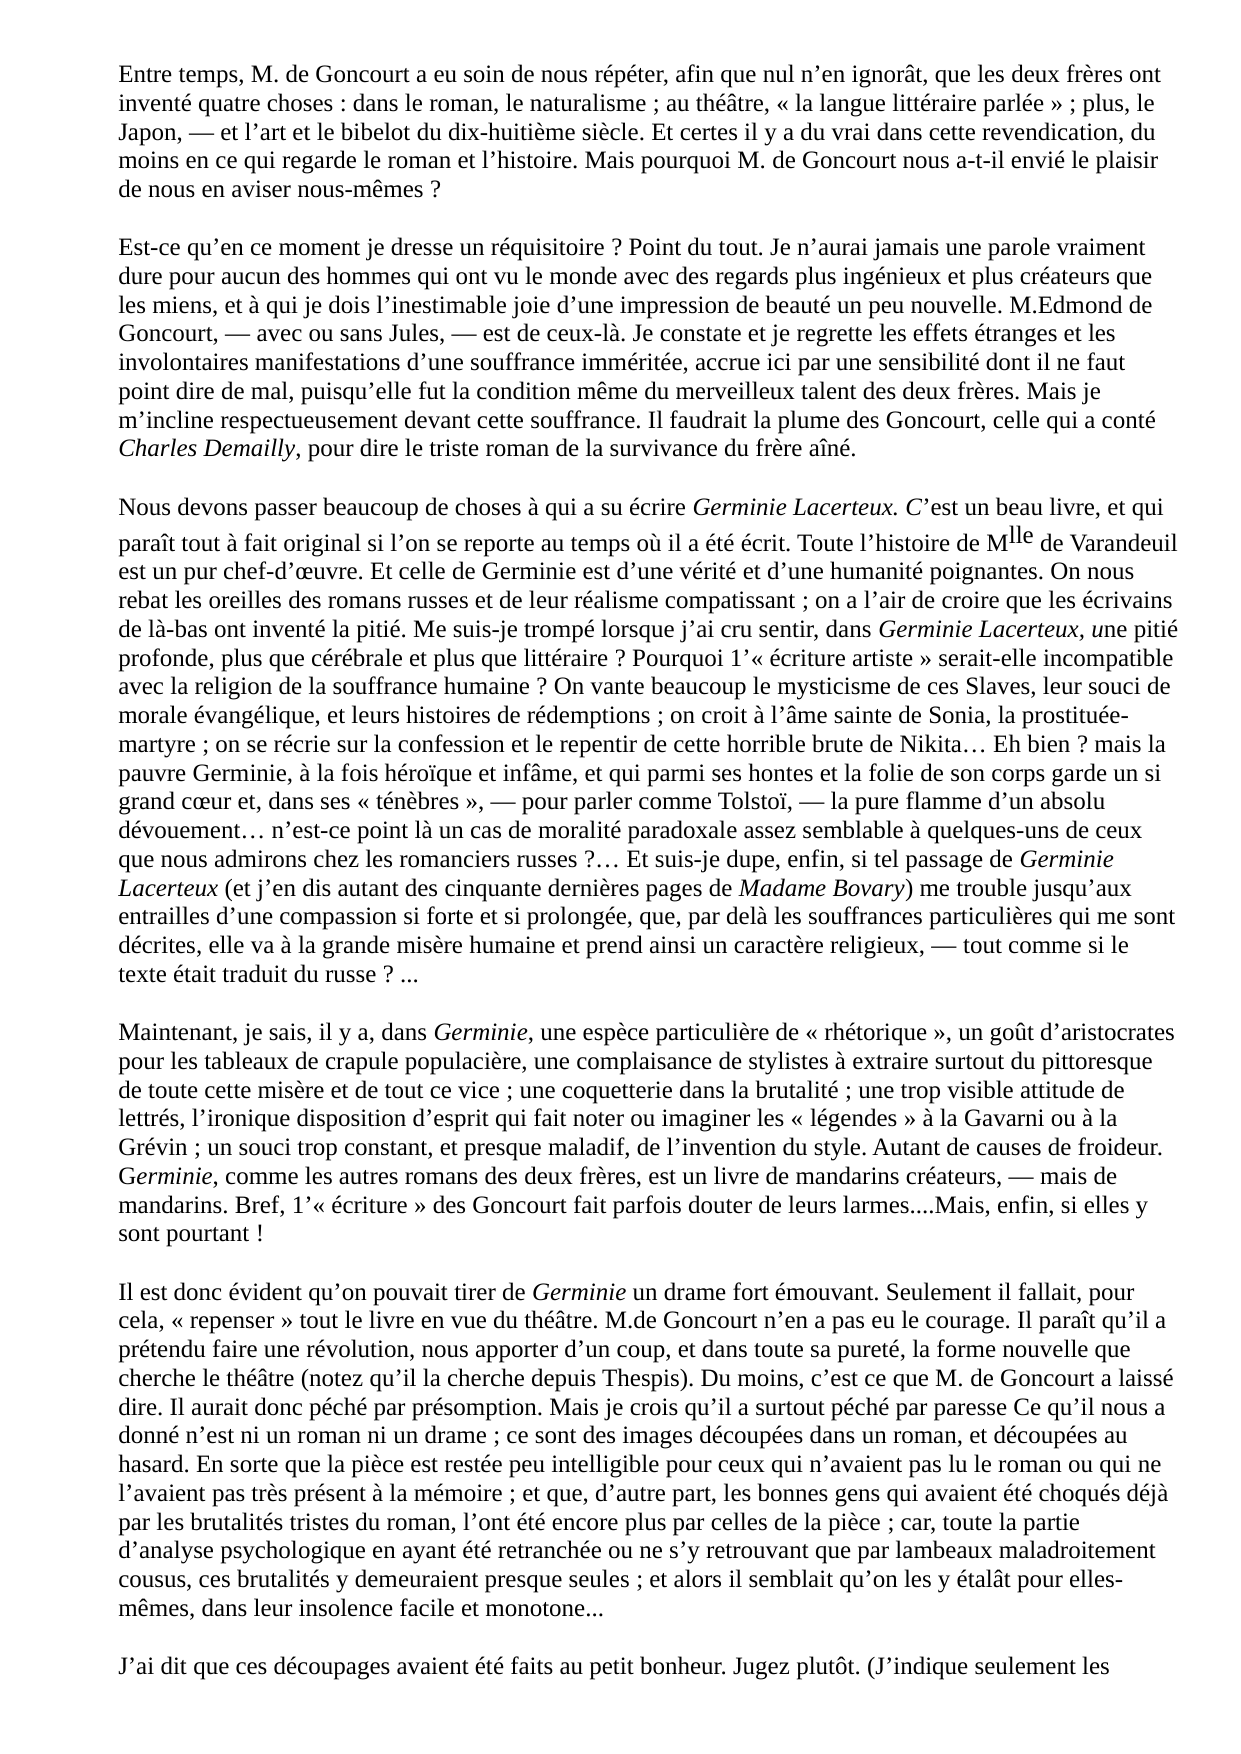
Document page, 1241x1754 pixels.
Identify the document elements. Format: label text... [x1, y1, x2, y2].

text J’ai dit que ces découpages avaient été faits au petit bonheur. Jugez plutôt. (J’indique seulement les [118, 1651, 1181, 1680]
text Maintenant, je sais, il y a, dans Germinie, une espèce particulière de « rhétorique », un goût d’aristocrates pour les tableaux de crapule populacière, une complaisance de stylistes à extraire surtout du pittoresque de toute cette misère et de tout ce vice ; une coquetterie dans la brutalité ; une trop visible attitude de lettrés, l’ironique disposition d’esprit qui fait noter ou imaginer les « légendes » à la Gavarni ou à la Grévin ; un souci trop constant, et presque maladif, de l’invention du style. Autant de causes de froideur. Germinie, comme les autres romans des deux frères, est un livre de mandarins créateurs, — mais de mandarins. Bref, 1’« écriture » des Goncourt fait parfois douter de leurs larmes....Mais, enfin, si elles y sont pourtant ! [118, 1017, 1181, 1247]
text Entre temps, M. de Goncourt a eu soin de nous répéter, afin que nul n’en ignorât, que les deux frères ont inventé quatre choses : dans le roman, le naturalisme ; au théâtre, « la langue littéraire parlée » ; plus, le Japon, — et l’art et le bibelot du dix-huitième siècle. Et certes il y a du vrai dans cette revendication, du moins en ce qui regarde le roman et l’histoire. Mais pourquoi M. de Goncourt nous a-t-il envié le plaisir de nous en aviser nous-mêmes ? [118, 59, 1181, 203]
text Il est donc évident qu’on pouvait tirer de Germinie un drame fort émouvant. Seulement il fallait, pour cela, « repenser » tout le livre en vue du théâtre. M.de Goncourt n’en a pas eu le courage. Il paraît qu’il a prétendu faire une révolution, nous apporter d’un coup, et dans toute sa pureté, la forme nouvelle que cherche le théâtre (notez qu’il la cherche depuis Thespis). Du moins, c’est ce que M. de Goncourt a laissé dire. Il aurait donc péché par présomption. Mais je crois qu’il a surtout péché par paresse Ce qu’il nous a donné n’est ni un roman ni un drame ; ce sont des images découpées dans un roman, et découpées au hasard. En sorte que la pièce est restée peu intelligible pour ceux qui n’avaient pas lu le roman ou qui ne l’avaient pas très présent à la mémoire ; et que, d’autre part, les bonnes gens qui avaient été choqués déjà par les brutalités tristes du roman, l’ont été encore plus par celles de la pièce ; car, toute la partie d’analyse psychologique en ayant été retranchée ou ne s’y retrouvant que par lambeaux maladroitement cousus, ces brutalités y demeuraient presque seules ; et alors il semblait qu’on les y étalât pour elles-mêmes, dans leur insolence facile et monotone... [118, 1277, 1181, 1622]
text Est-ce qu’en ce moment je dresse un réquisitoire ? Point du tout. Je n’aurai jamais une parole vraiment dure pour aucun des hommes qui ont vu le monde avec des regards plus ingénieux et plus créateurs que les miens, et à qui je dois l’inestimable joie d’une impression de beauté un peu nouvelle. M.Edmond de Goncourt, — avec ou sans Jules, — est de ceux-là. Je constate et je regrette les effets étranges et les involontaires manifestations d’une souffrance imméritée, accrue ici par une sensibilité dont il ne faut point dire de mal, puisqu’elle fut la condition même du merveilleux talent des deux frères. Mais je m’incline respectueusement devant cette souffrance. Il faudrait la plume des Goncourt, celle qui a conté Charles Demailly, pour dire le triste roman de la survivance du frère aîné. [118, 232, 1181, 462]
text Nous devons passer beaucoup de choses à qui a su écrire Germinie Lacerteux. C’est un beau livre, et qui paraît tout à fait original si l’on se reporte au temps où il a été écrit. Toute l’histoire de Mlle de Varandeuil est un pur chef-d’œuvre. Et celle de Germinie est d’une vérité et d’une humanité poignantes. On nous rebat les oreilles des romans russes et de leur réalisme compatissant ; on a l’air de croire que les écrivains de là-bas ont inventé la pitié. Me suis-je trompé lorsque j’ai cru sentir, dans Germinie Lacerteux, une pitié profonde, plus que cérébrale et plus que littéraire ? Pourquoi 1’« écriture artiste » serait-elle incompatible avec la religion de la souffrance humaine ? On vante beaucoup le mysticisme de ces Slaves, leur souci de morale évangélique, et leurs histoires de rédemptions ; on croit à l’âme sainte de Sonia, la prostituée-martyre ; on se récrie sur la confession et le repentir de cette horrible brute de Nikita… Eh bien ? mais la pauvre Germinie, à la fois héroïque et infâme, et qui parmi ses hontes et la folie de son corps garde un si grand cœur et, dans ses « ténèbres », — pour parler comme Tolstoï, — la pure flamme d’un absolu dévouement… n’est-ce point là un cas de moralité paradoxale assez semblable à quelques-uns de ceux que nous admirons chez les romanciers russes ?… Et suis-je dupe, enfin, si tel passage de Germinie Lacerteux (et j’en dis autant des cinquante dernières pages de Madame Bovary) me trouble jusqu’aux entrailles d’une compassion si forte et si prolongée, que, par delà les souffrances particulières qui me sont décrites, elle va à la grande misère humaine et prend ainsi un caractère religieux, — tout comme si le texte était traduit du russe ? ... [118, 492, 1181, 988]
